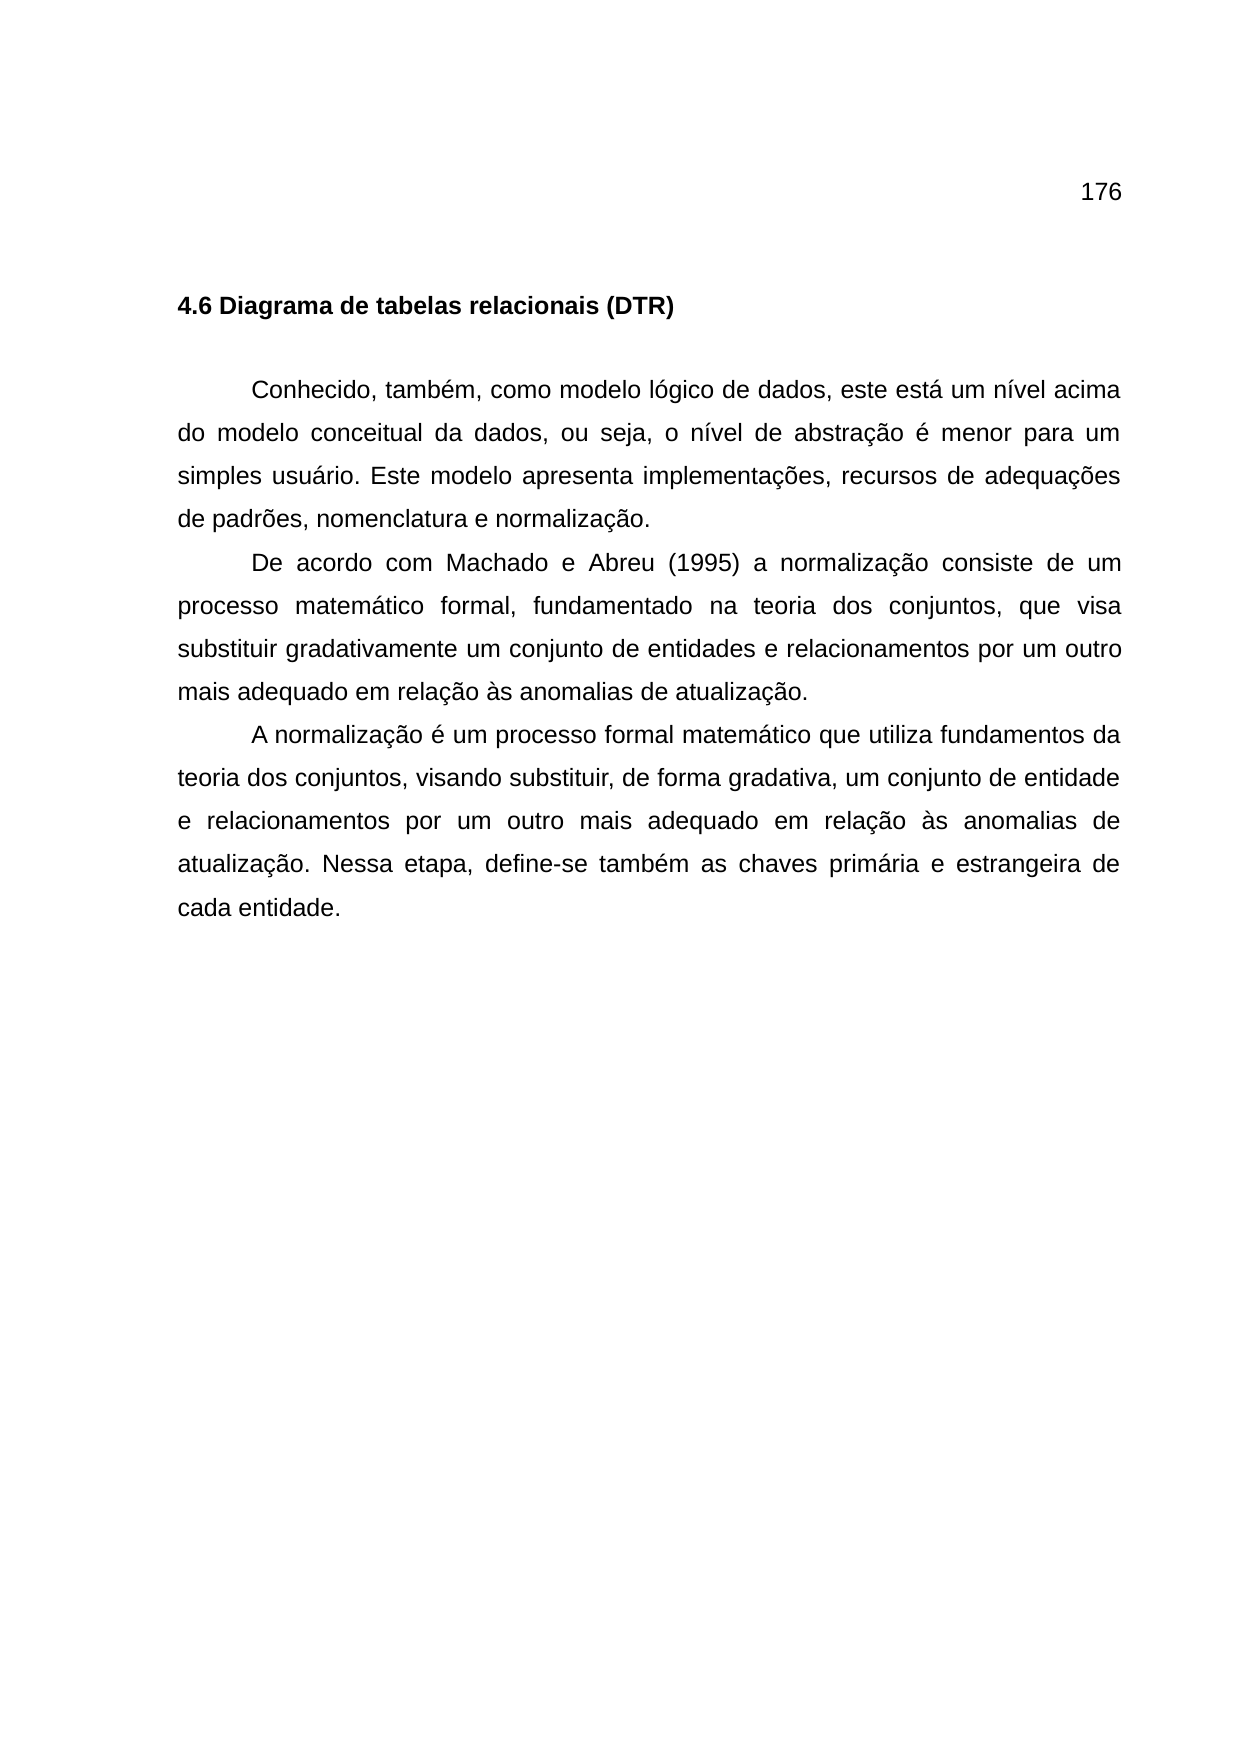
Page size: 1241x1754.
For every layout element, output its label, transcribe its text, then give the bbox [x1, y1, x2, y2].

text A normalização é um processo formal matemático que utiliza fundamentos da teoria dos conjuntos, visando substituir, de forma gradativa, um conjunto de entidade e relacionamentos por um outro mais adequado em relação às anomalias de atualização. Nessa etapa, define-se também as chaves primária e estrangeira de cada entidade. [177, 720, 1122, 921]
text De acordo com Machado e Abreu (1995) a normalização consiste de um processo matemático formal, fundamentado na teoria dos conjuntos, que visa substituir gradativamente um conjunto de entidades e relacionamentos por um outro mais adequado em relação às anomalias de atualização. [177, 548, 1122, 706]
subtitle 4.6 Diagrama de tabelas relacionais (DTR) [177, 291, 1122, 319]
text Conhecido, também, como modelo lógico de dados, este está um nível acima do modelo conceitual da dados, ou seja, o nível de abstração é menor para um simples usuário. Este modelo apresenta implementações, recursos de adequações de padrões, nomenclatura e normalização. [177, 375, 1122, 533]
